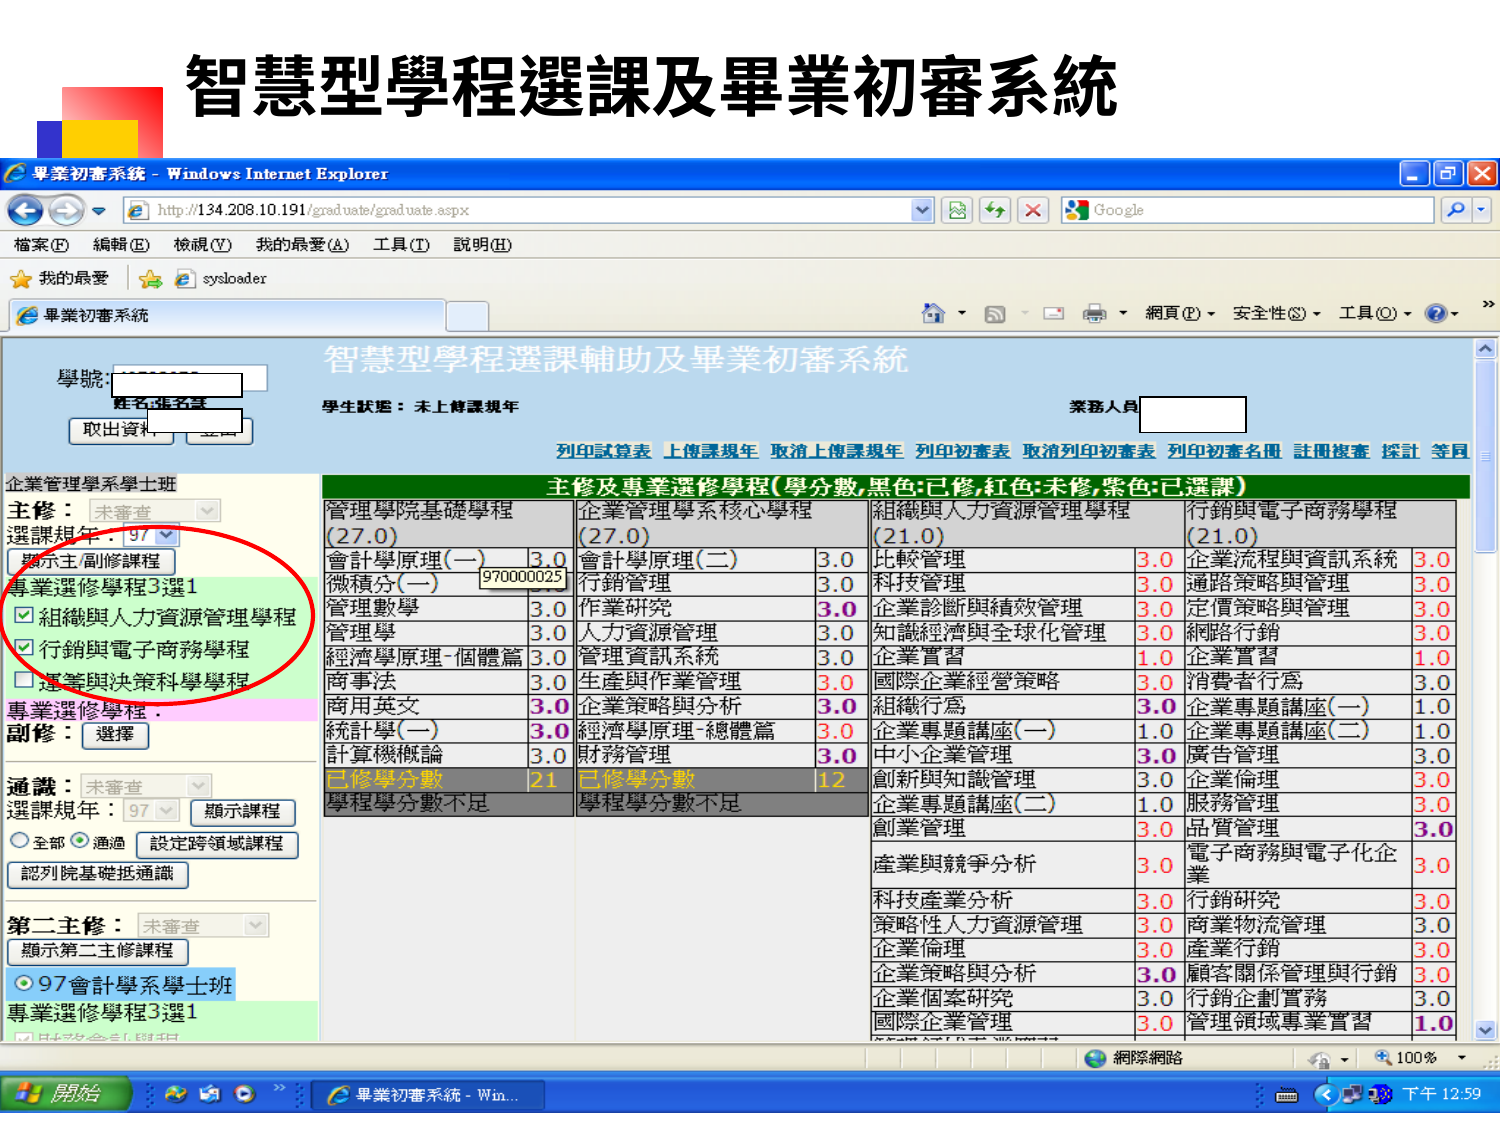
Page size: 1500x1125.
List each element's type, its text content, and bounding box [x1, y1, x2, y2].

text_box [112, 373, 242, 397]
picture [0, 158, 1500, 1114]
text_box [148, 409, 242, 432]
text_box [1140, 397, 1246, 433]
picture [3, 530, 310, 702]
text_box 智慧型學程選課及畢業初審系統 [169, 36, 1402, 150]
